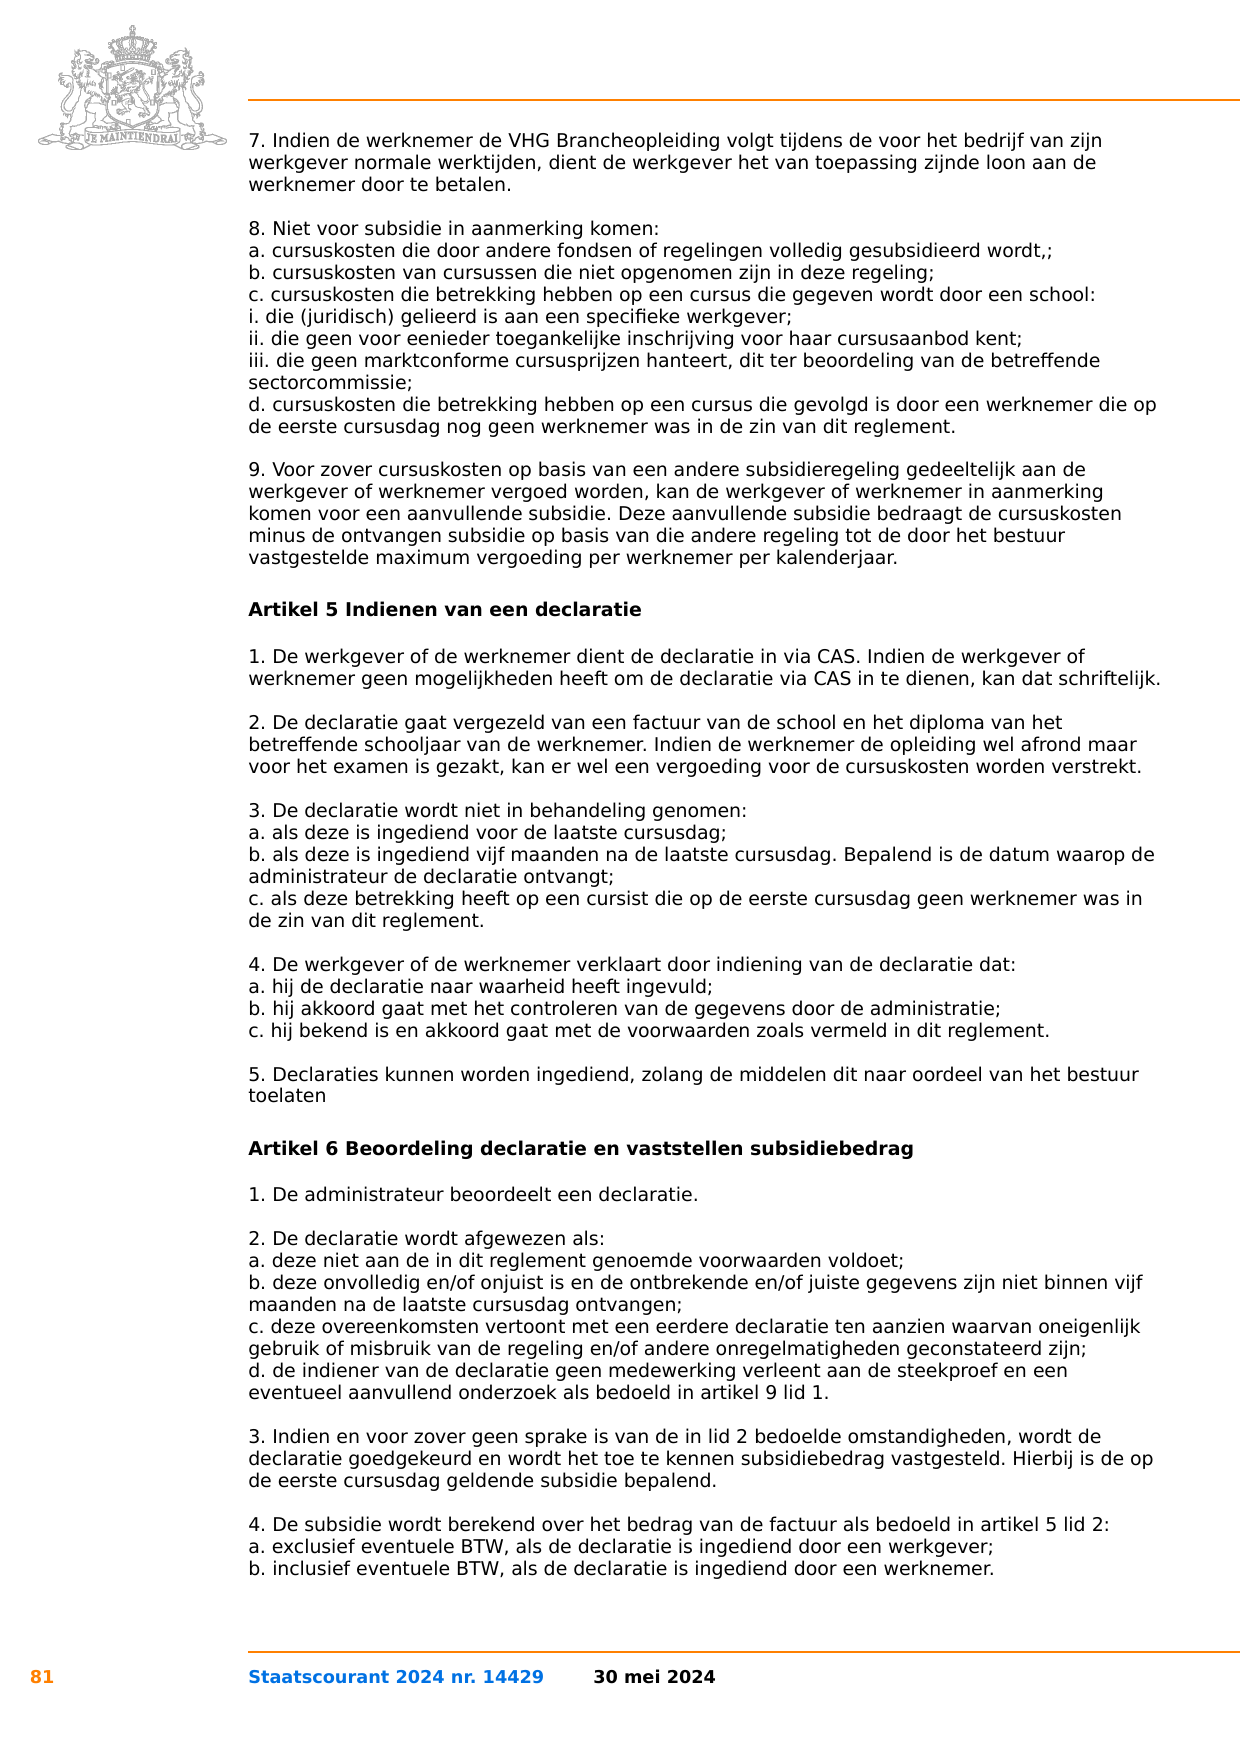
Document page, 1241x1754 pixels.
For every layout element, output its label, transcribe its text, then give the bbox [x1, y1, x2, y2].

text b. hij akkoord gaat met het controleren van de gegevens door de administratie; [248, 998, 1163, 1019]
picture [38, 25, 227, 150]
text d. cursuskosten die betrekking hebben op een cursus die gevolgd is door een werknemer die op de eerste cursusdag nog geen werknemer was in de zin van dit reglement. [248, 393, 1163, 437]
text 5. Declaraties kunnen worden ingediend, zolang de middelen dit naar oordeel van het bestuur toelaten [248, 1063, 1163, 1107]
text a. cursuskosten die door andere fondsen of regelingen volledig gesubsidieerd wordt,; [248, 240, 1163, 262]
text iii. die geen marktconforme cursusprijzen hanteert, dit ter beoordeling van de betreffende sectorcommissie; [248, 349, 1163, 393]
text ii. die geen voor eenieder toegankelijke inschrijving voor haar cursusaanbod kent; [248, 328, 1163, 349]
text b. cursuskosten van cursussen die niet opgenomen zijn in deze regeling; [248, 262, 1163, 284]
text d. de indiener van de declaratie geen medewerking verleent aan de steekproef en een eventueel aanvullend onderzoek als bedoeld in artikel 9 lid 1. [248, 1360, 1163, 1404]
text c. deze overeenkomsten vertoont met een eerdere declaratie ten aanzien waarvan oneigenlijk gebruik of misbruik van de regeling en/of andere onregelmatigheden geconstateerd zijn; [248, 1316, 1163, 1360]
text b. deze onvolledig en/of onjuist is en de ontbrekende en/of juiste gegevens zijn niet binnen vijf maanden na de laatste cursusdag ontvangen; [248, 1272, 1163, 1316]
text 1. De administrateur beoordeelt een declaratie. [248, 1184, 1163, 1206]
text b. inclusief eventuele BTW, als de declaratie is ingediend door een werknemer. [248, 1558, 1163, 1580]
text 9. Voor zover cursuskosten op basis van een andere subsidieregeling gedeeltelijk aan de werkgever of werknemer vergoed worden, kan de werkgever of werknemer in aanmerking komen voor een aanvullende subsidie. Deze aanvullende subsidie bedraagt de cursuskosten minus de ontvangen subsidie op basis van die andere regeling tot de door het bestuur vastgestelde maximum vergoeding per werknemer per kalenderjaar. [248, 459, 1163, 569]
text c. hij bekend is en akkoord gaat met de voorwaarden zoals vermeld in dit reglement. [248, 1019, 1163, 1042]
text a. als deze is ingediend voor de laatste cursusdag; [248, 822, 1163, 844]
text a. hij de declaratie naar waarheid heeft ingevuld; [248, 976, 1163, 998]
text 8. Niet voor subsidie in aanmerking komen: [248, 218, 1163, 240]
text i. die (juridisch) gelieerd is aan een specifieke werkgever; [248, 306, 1163, 328]
subtitle Artikel 5 Indienen van een declaratie [248, 599, 1163, 621]
text 3. Indien en voor zover geen sprake is van de in lid 2 bedoelde omstandigheden, wordt de declaratie goedgekeurd en wordt het toe te kennen subsidiebedrag vastgesteld. Hierbij is de op de eerste cursusdag geldende subsidie bepalend. [248, 1426, 1163, 1492]
text a. exclusief eventuele BTW, als de declaratie is ingediend door een werkgever; [248, 1536, 1163, 1558]
text a. deze niet aan de in dit reglement genoemde voorwaarden voldoet; [248, 1250, 1163, 1272]
subtitle Artikel 6 Beoordeling declaratie en vaststellen subsidiebedrag [248, 1137, 1163, 1159]
text 4. De subsidie wordt berekend over het bedrag van de factuur als bedoeld in artikel 5 lid 2: [248, 1514, 1163, 1536]
text 1. De werkgever of de werknemer dient de declaratie in via CAS. Indien de werkgever of werknemer geen mogelijkheden heeft om de declaratie via CAS in te dienen, kan dat schriftelijk. [248, 646, 1163, 690]
text c. cursuskosten die betrekking hebben op een cursus die gegeven wordt door een school: [248, 284, 1163, 306]
text 7. Indien de werknemer de VHG Brancheopleiding volgt tijdens de voor het bedrijf van zijn werkgever normale werktijden, dient de werkgever het van toepassing zijnde loon aan de werknemer door te betalen. [248, 130, 1163, 196]
text 3. De declaratie wordt niet in behandeling genomen: [248, 800, 1163, 822]
text 4. De werkgever of de werknemer verklaart door indiening van de declaratie dat: [248, 954, 1163, 976]
text 2. De declaratie gaat vergezeld van een factuur van de school en het diploma van het betreffende schooljaar van de werknemer. Indien de werknemer de opleiding wel afrond maar voor het examen is gezakt, kan er wel een vergoeding voor de cursuskosten worden verstrekt. [248, 712, 1163, 778]
text 2. De declaratie wordt afgewezen als: [248, 1228, 1163, 1250]
text c. als deze betrekking heeft op een cursist die op de eerste cursusdag geen werknemer was in de zin van dit reglement. [248, 888, 1163, 932]
text b. als deze is ingediend vijf maanden na de laatste cursusdag. Bepalend is de datum waarop de administrateur de declaratie ontvangt; [248, 844, 1163, 888]
